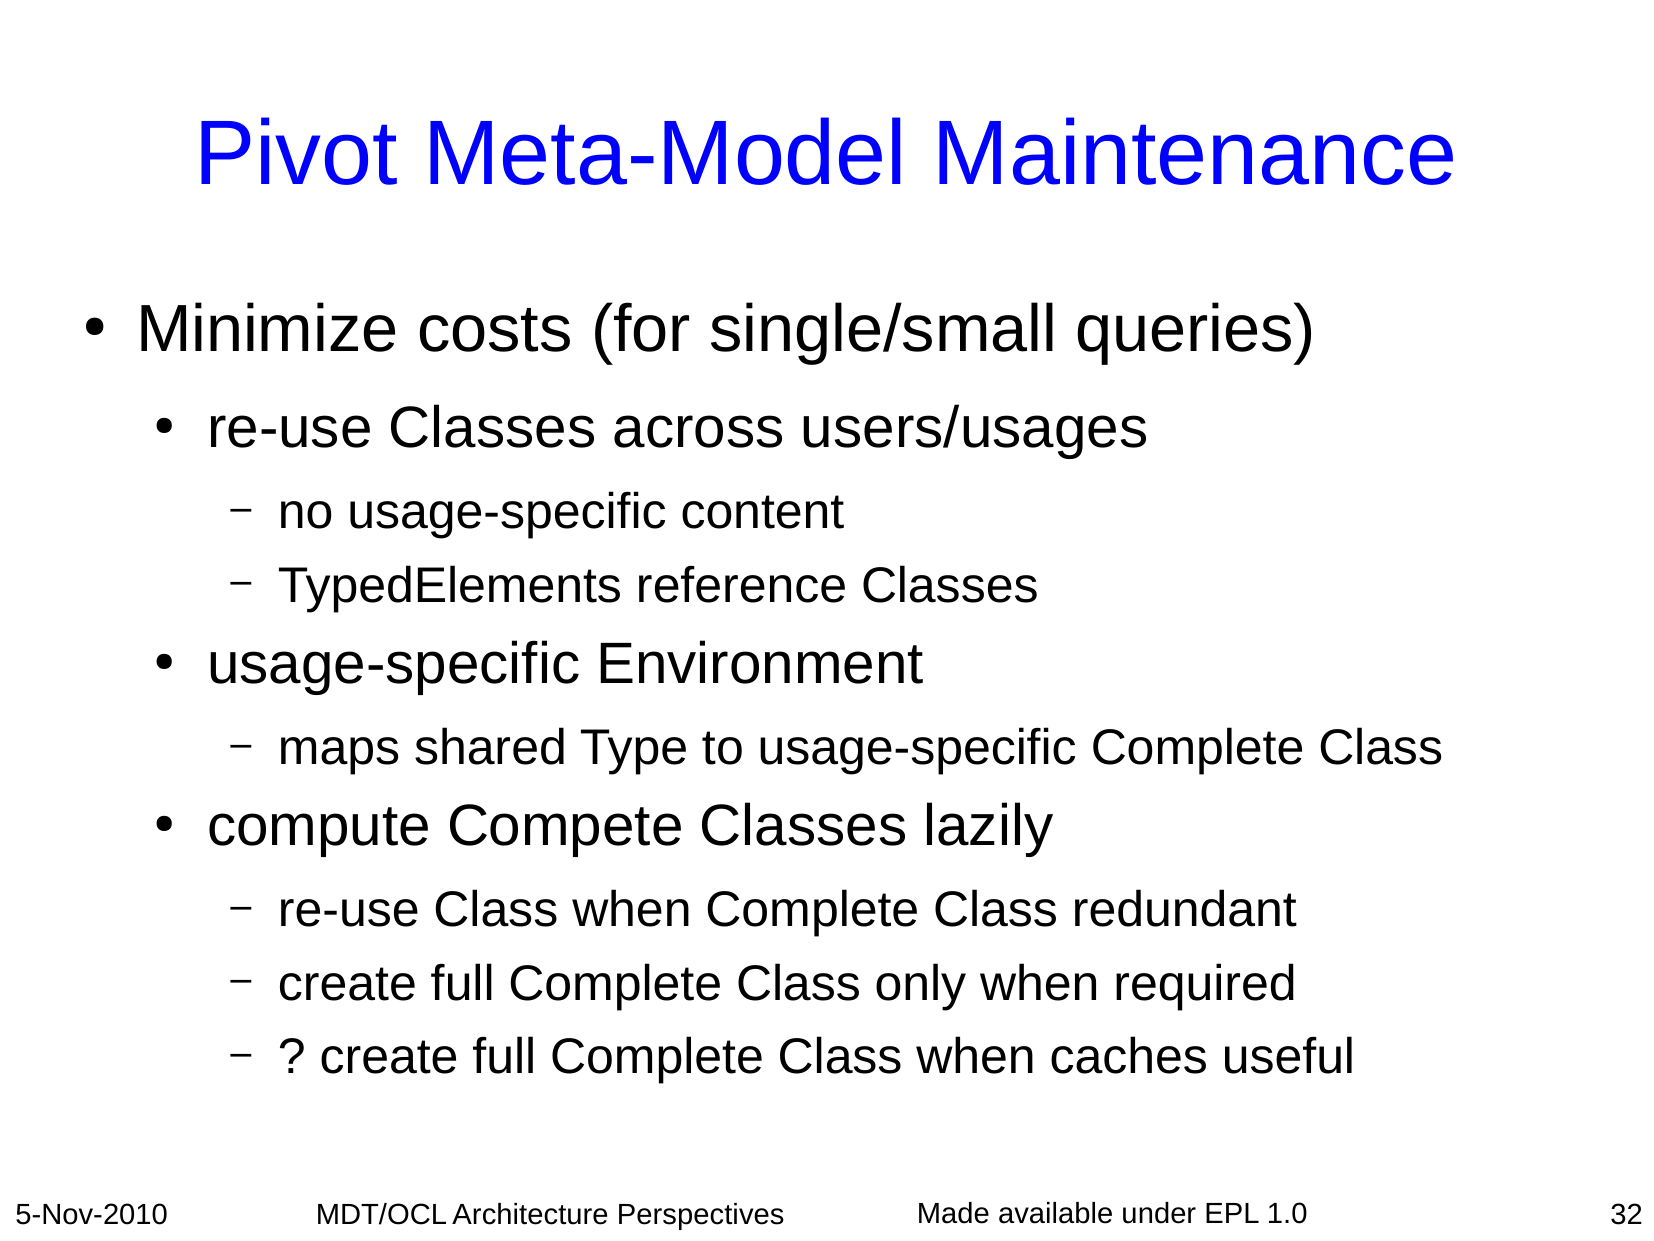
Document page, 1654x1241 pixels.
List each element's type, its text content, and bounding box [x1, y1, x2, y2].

list Minimize costs (for single/small queries) re-use Classes across users/usages no usage-specific content TypedElements reference Classes usage-specific Environment maps shared Type to usage-specific Complete Class compute Compete Classes lazily re-use Class when Complete Class redundant create full Complete Class only when required ? create full Complete Class when caches useful [65, 290, 1554, 1110]
title Pivot Meta-Model Maintenance [82, 49, 1571, 257]
